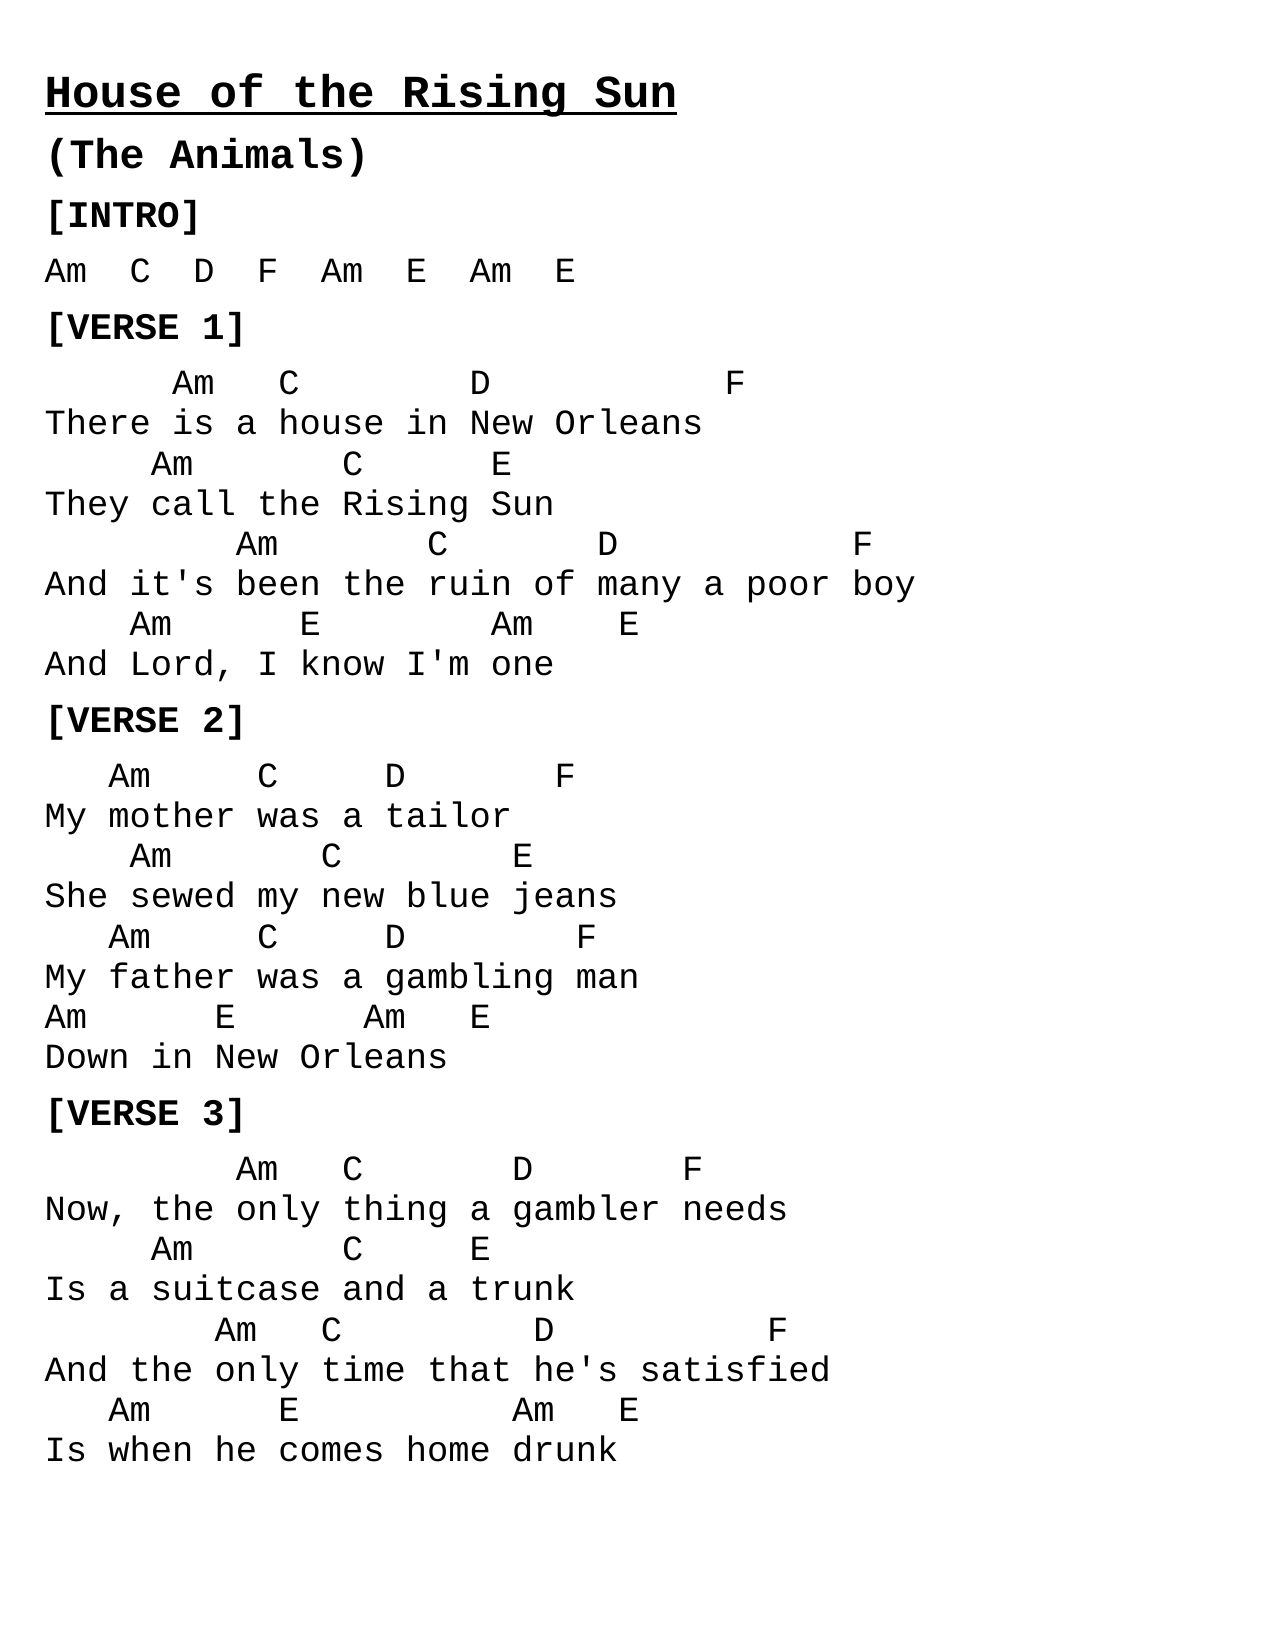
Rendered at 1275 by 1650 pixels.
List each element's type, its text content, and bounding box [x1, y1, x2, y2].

text They call the Rising Sun [44, 486, 1231, 526]
text She sewed my new blue jeans [44, 878, 1231, 918]
subtitle [INTRO] [44, 196, 1231, 238]
text Am E Am E [44, 999, 1231, 1039]
text Am C E [44, 445, 1231, 486]
subtitle (The Animals) [44, 134, 1231, 181]
subtitle [VERSE 1] [44, 308, 1231, 350]
text And it's been the ruin of many a poor boy [44, 566, 1231, 606]
text Am C E [44, 1231, 1231, 1271]
text Now, the only thing a gambler needs [44, 1191, 1231, 1231]
text And Lord, I know I'm one [44, 646, 1231, 686]
text Am E Am E [44, 1392, 1231, 1432]
text Am C D F [44, 526, 1231, 566]
subtitle House of the Rising Sun [44, 69, 1231, 121]
text Down in New Orleans [44, 1039, 1231, 1079]
text There is a house in New Orleans [44, 405, 1231, 445]
text Am E Am E [44, 606, 1231, 646]
text Am C D F [44, 365, 1231, 405]
text Am C D F [44, 758, 1231, 798]
subtitle [VERSE 2] [44, 701, 1231, 743]
text Is when he comes home drunk [44, 1432, 1231, 1472]
text Am C D F [44, 918, 1231, 959]
text My mother was a tailor [44, 798, 1231, 838]
text Am C E [44, 838, 1231, 878]
text Am C D F [44, 1151, 1231, 1191]
subtitle [VERSE 3] [44, 1094, 1231, 1136]
text My father was a gambling man [44, 959, 1231, 999]
text And the only time that he's satisfied [44, 1352, 1231, 1392]
text Is a suitcase and a trunk [44, 1271, 1231, 1311]
text Am C D F [44, 1311, 1231, 1352]
text Am C D F Am E Am E [44, 253, 1231, 293]
